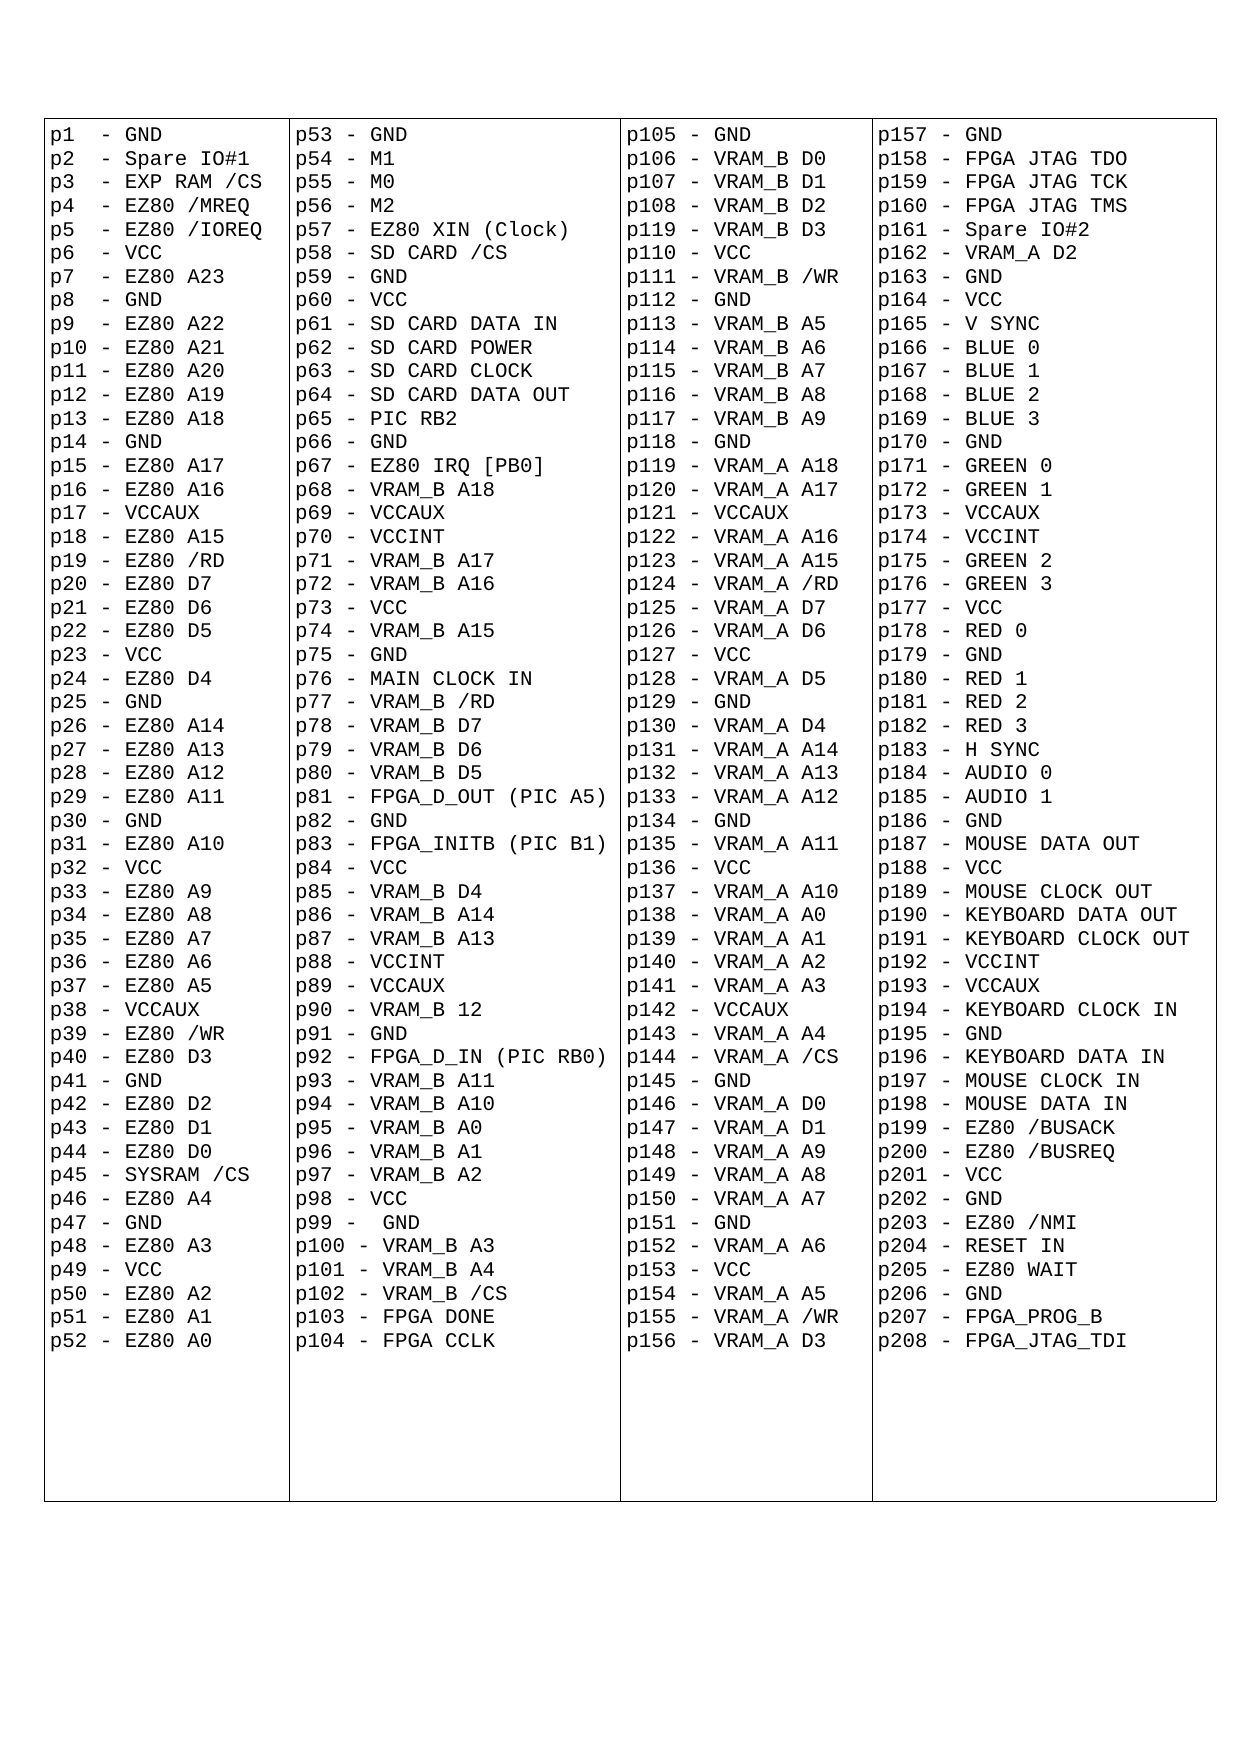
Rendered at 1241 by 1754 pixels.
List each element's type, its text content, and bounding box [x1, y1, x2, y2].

table_header p157 - GND p158 - FPGA JTAG TDO p159 - FPGA JTAG TCK p160 - FPGA JTAG TMS p161 - Spare IO#2 p162 - VRAM_A D2 p163 - GND p164 - VCC p165 - V SYNC p166 - BLUE 0 p167 - BLUE 1 p168 - BLUE 2 p169 - BLUE 3 p170 - GND p171 - GREEN 0 p172 - GREEN 1 p173 - VCCAUX p174 - VCCINT p175 - GREEN 2 p176 - GREEN 3 p177 - VCC p178 - RED 0 p179 - GND p180 - RED 1 p181 - RED 2 p182 - RED 3 p183 - H SYNC p184 - AUDIO 0 p185 - AUDIO 1 p186 - GND p187 - MOUSE DATA OUT p188 - VCC p189 - MOUSE CLOCK OUT p190 - KEYBOARD DATA OUT p191 - KEYBOARD CLOCK OUT p192 - VCCINT p193 - VCCAUX p194 - KEYBOARD CLOCK IN p195 - GND p196 - KEYBOARD DATA IN p197 - MOUSE CLOCK IN p198 - MOUSE DATA IN p199 - EZ80 /BUSACK p200 - EZ80 /BUSREQ p201 - VCC p202 - GND p203 - EZ80 /NMI p204 - RESET IN p205 - EZ80 WAIT p206 - GND p207 - FPGA_PROG_B p208 - FPGA_JTAG_TDI [873, 119, 1216, 1501]
table_header p53 - GND p54 - M1 p55 - M0 p56 - M2 p57 - EZ80 XIN (Clock) p58 - SD CARD /CS p59 - GND p60 - VCC p61 - SD CARD DATA IN p62 - SD CARD POWER p63 - SD CARD CLOCK p64 - SD CARD DATA OUT p65 - PIC RB2 p66 - GND p67 - EZ80 IRQ [PB0] p68 - VRAM_B A18 p69 - VCCAUX p70 - VCCINT p71 - VRAM_B A17 p72 - VRAM_B A16 p73 - VCC p74 - VRAM_B A15 p75 - GND p76 - MAIN CLOCK IN p77 - VRAM_B /RD p78 - VRAM_B D7 p79 - VRAM_B D6 p80 - VRAM_B D5 p81 - FPGA_D_OUT (PIC A5) p82 - GND p83 - FPGA_INITB (PIC B1) p84 - VCC p85 - VRAM_B D4 p86 - VRAM_B A14 p87 - VRAM_B A13 p88 - VCCINT p89 - VCCAUX p90 - VRAM_B 12 p91 - GND p92 - FPGA_D_IN (PIC RB0) p93 - VRAM_B A11 p94 - VRAM_B A10 p95 - VRAM_B A0 p96 - VRAM_B A1 p97 - VRAM_B A2 p98 - VCC p99 - GND p100 - VRAM_B A3 p101 - VRAM_B A4 p102 - VRAM_B /CS p103 - FPGA DONE p104 - FPGA CCLK [290, 119, 620, 1501]
table_header p1 - GND p2 - Spare IO#1 p3 - EXP RAM /CS p4 - EZ80 /MREQ p5 - EZ80 /IOREQ p6 - VCC p7 - EZ80 A23 p8 - GND p9 - EZ80 A22 p10 - EZ80 A21 p11 - EZ80 A20 p12 - EZ80 A19 p13 - EZ80 A18 p14 - GND p15 - EZ80 A17 p16 - EZ80 A16 p17 - VCCAUX p18 - EZ80 A15 p19 - EZ80 /RD p20 - EZ80 D7 p21 - EZ80 D6 p22 - EZ80 D5 p23 - VCC p24 - EZ80 D4 p25 - GND p26 - EZ80 A14 p27 - EZ80 A13 p28 - EZ80 A12 p29 - EZ80 A11 p30 - GND p31 - EZ80 A10 p32 - VCC p33 - EZ80 A9 p34 - EZ80 A8 p35 - EZ80 A7 p36 - EZ80 A6 p37 - EZ80 A5 p38 - VCCAUX p39 - EZ80 /WR p40 - EZ80 D3 p41 - GND p42 - EZ80 D2 p43 - EZ80 D1 p44 - EZ80 D0 p45 - SYSRAM /CS p46 - EZ80 A4 p47 - GND p48 - EZ80 A3 p49 - VCC p50 - EZ80 A2 p51 - EZ80 A1 p52 - EZ80 A0 [45, 119, 289, 1501]
table_header p105 - GND p106 - VRAM_B D0 p107 - VRAM_B D1 p108 - VRAM_B D2 p119 - VRAM_B D3 p110 - VCC p111 - VRAM_B /WR p112 - GND p113 - VRAM_B A5 p114 - VRAM_B A6 p115 - VRAM_B A7 p116 - VRAM_B A8 p117 - VRAM_B A9 p118 - GND p119 - VRAM_A A18 p120 - VRAM_A A17 p121 - VCCAUX p122 - VRAM_A A16 p123 - VRAM_A A15 p124 - VRAM_A /RD p125 - VRAM_A D7 p126 - VRAM_A D6 p127 - VCC p128 - VRAM_A D5 p129 - GND p130 - VRAM_A D4 p131 - VRAM_A A14 p132 - VRAM_A A13 p133 - VRAM_A A12 p134 - GND p135 - VRAM_A A11 p136 - VCC p137 - VRAM_A A10 p138 - VRAM_A A0 p139 - VRAM_A A1 p140 - VRAM_A A2 p141 - VRAM_A A3 p142 - VCCAUX p143 - VRAM_A A4 p144 - VRAM_A /CS p145 - GND p146 - VRAM_A D0 p147 - VRAM_A D1 p148 - VRAM_A A9 p149 - VRAM_A A8 p150 - VRAM_A A7 p151 - GND p152 - VRAM_A A6 p153 - VCC p154 - VRAM_A A5 p155 - VRAM_A /WR p156 - VRAM_A D3 [621, 119, 872, 1501]
